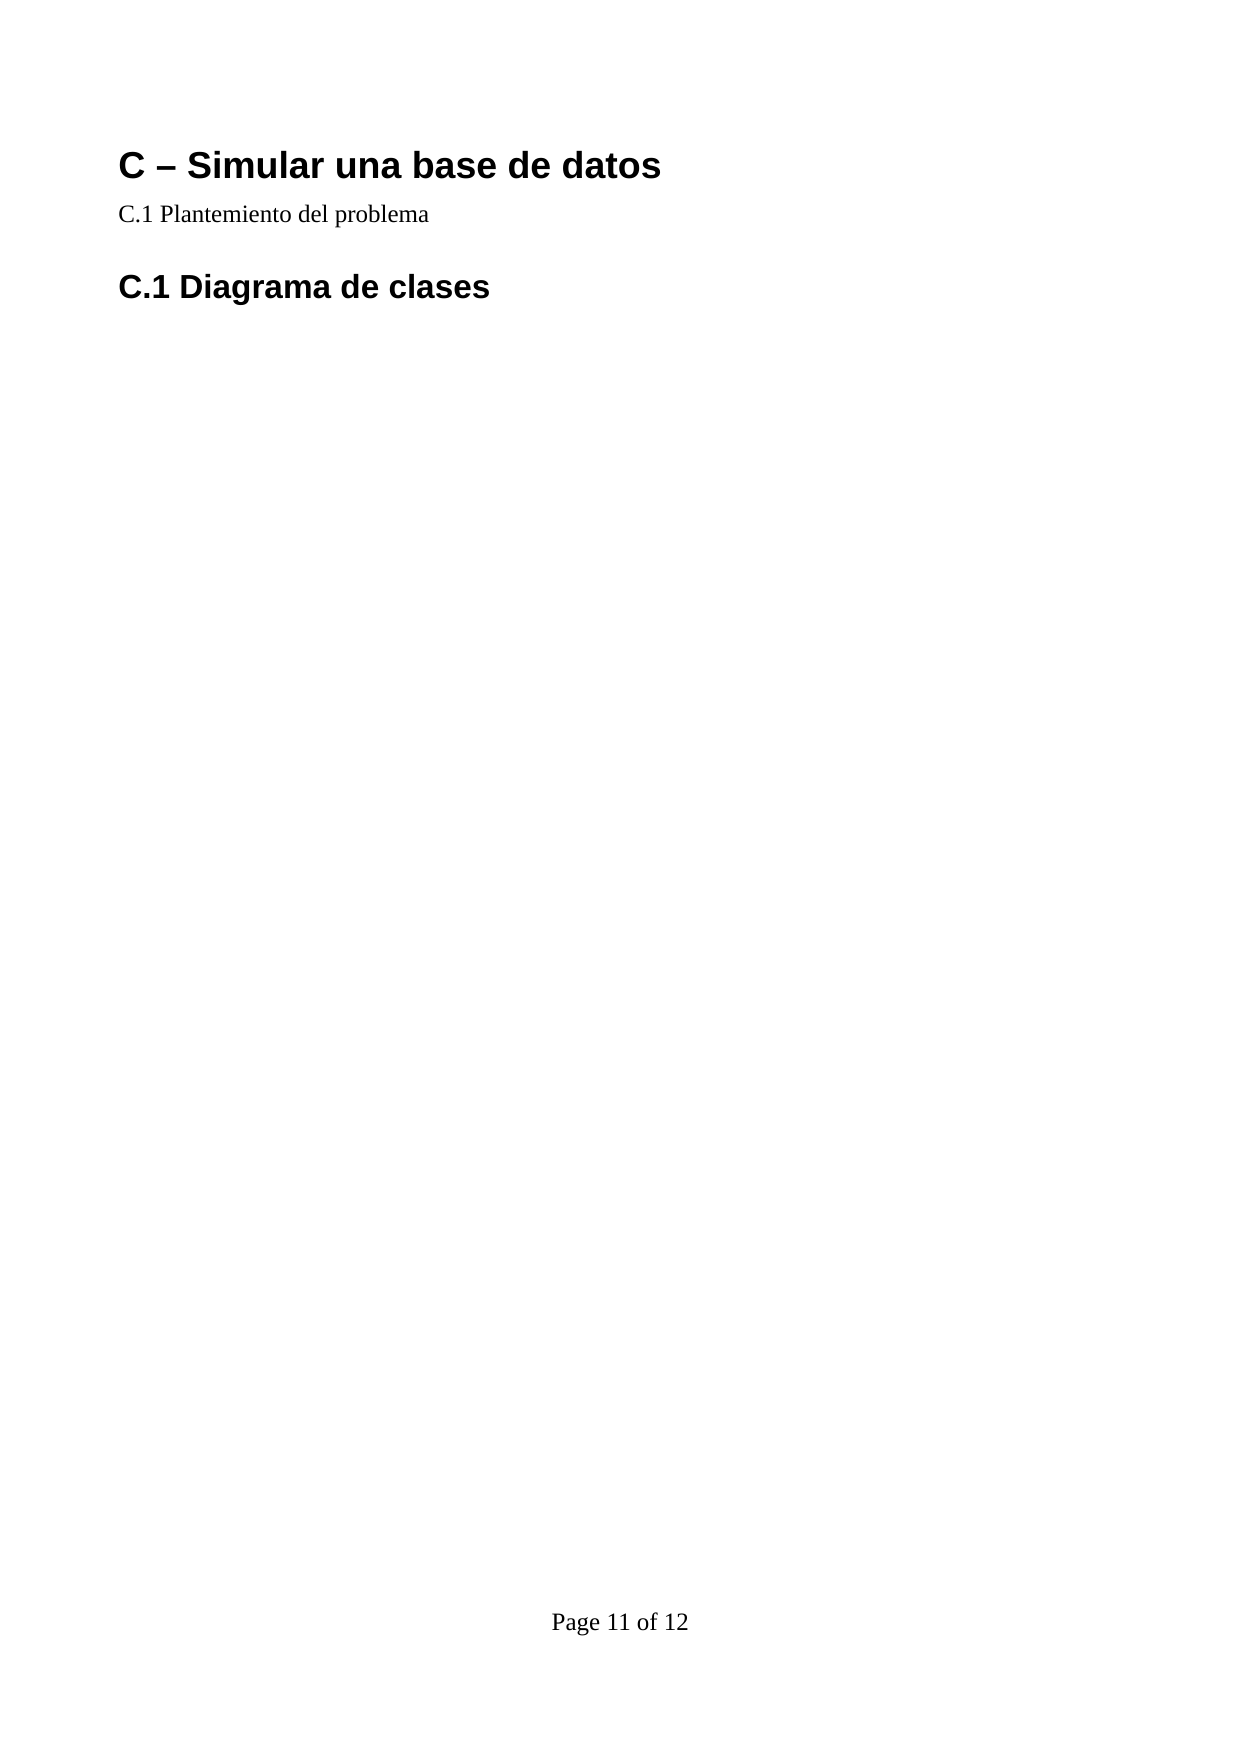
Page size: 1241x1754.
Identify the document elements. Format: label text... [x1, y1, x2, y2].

subtitle C.1 Diagrama de clases [118, 267, 1122, 306]
subtitle C – Simular una base de datos [118, 143, 1122, 186]
text C.1 Plantemiento del problema [118, 199, 1122, 227]
